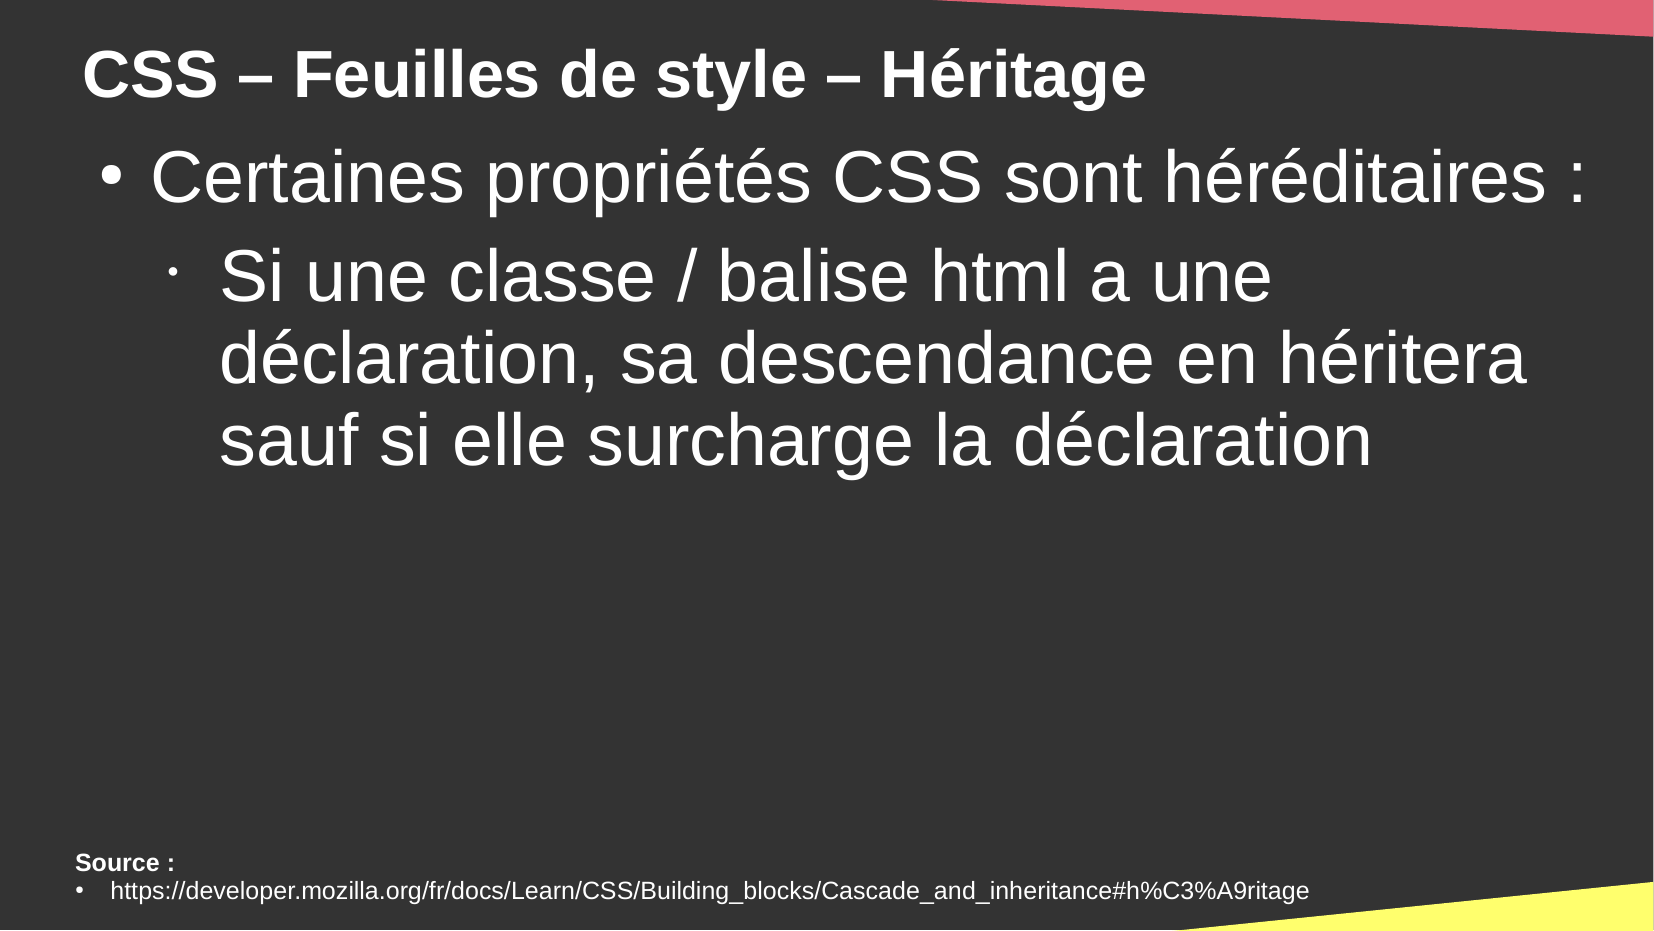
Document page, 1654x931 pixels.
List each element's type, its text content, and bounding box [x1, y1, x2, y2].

text_box [932, 0, 1654, 37]
text_box [1172, 881, 1654, 931]
title CSS – Feuilles de style – Héritage [82, 37, 1571, 122]
text_box Source : https://developer.mozilla.org/fr/docs/Learn/CSS/Building_blocks/Cascade_and_inheritance#h%C3%A9ritage [60, 841, 1546, 913]
list Certaines propriétés CSS sont héréditaires : Si une classe / balise html a une déclaration, sa descendance en héritera sauf si elle surcharge la déclaration [80, 135, 1605, 507]
